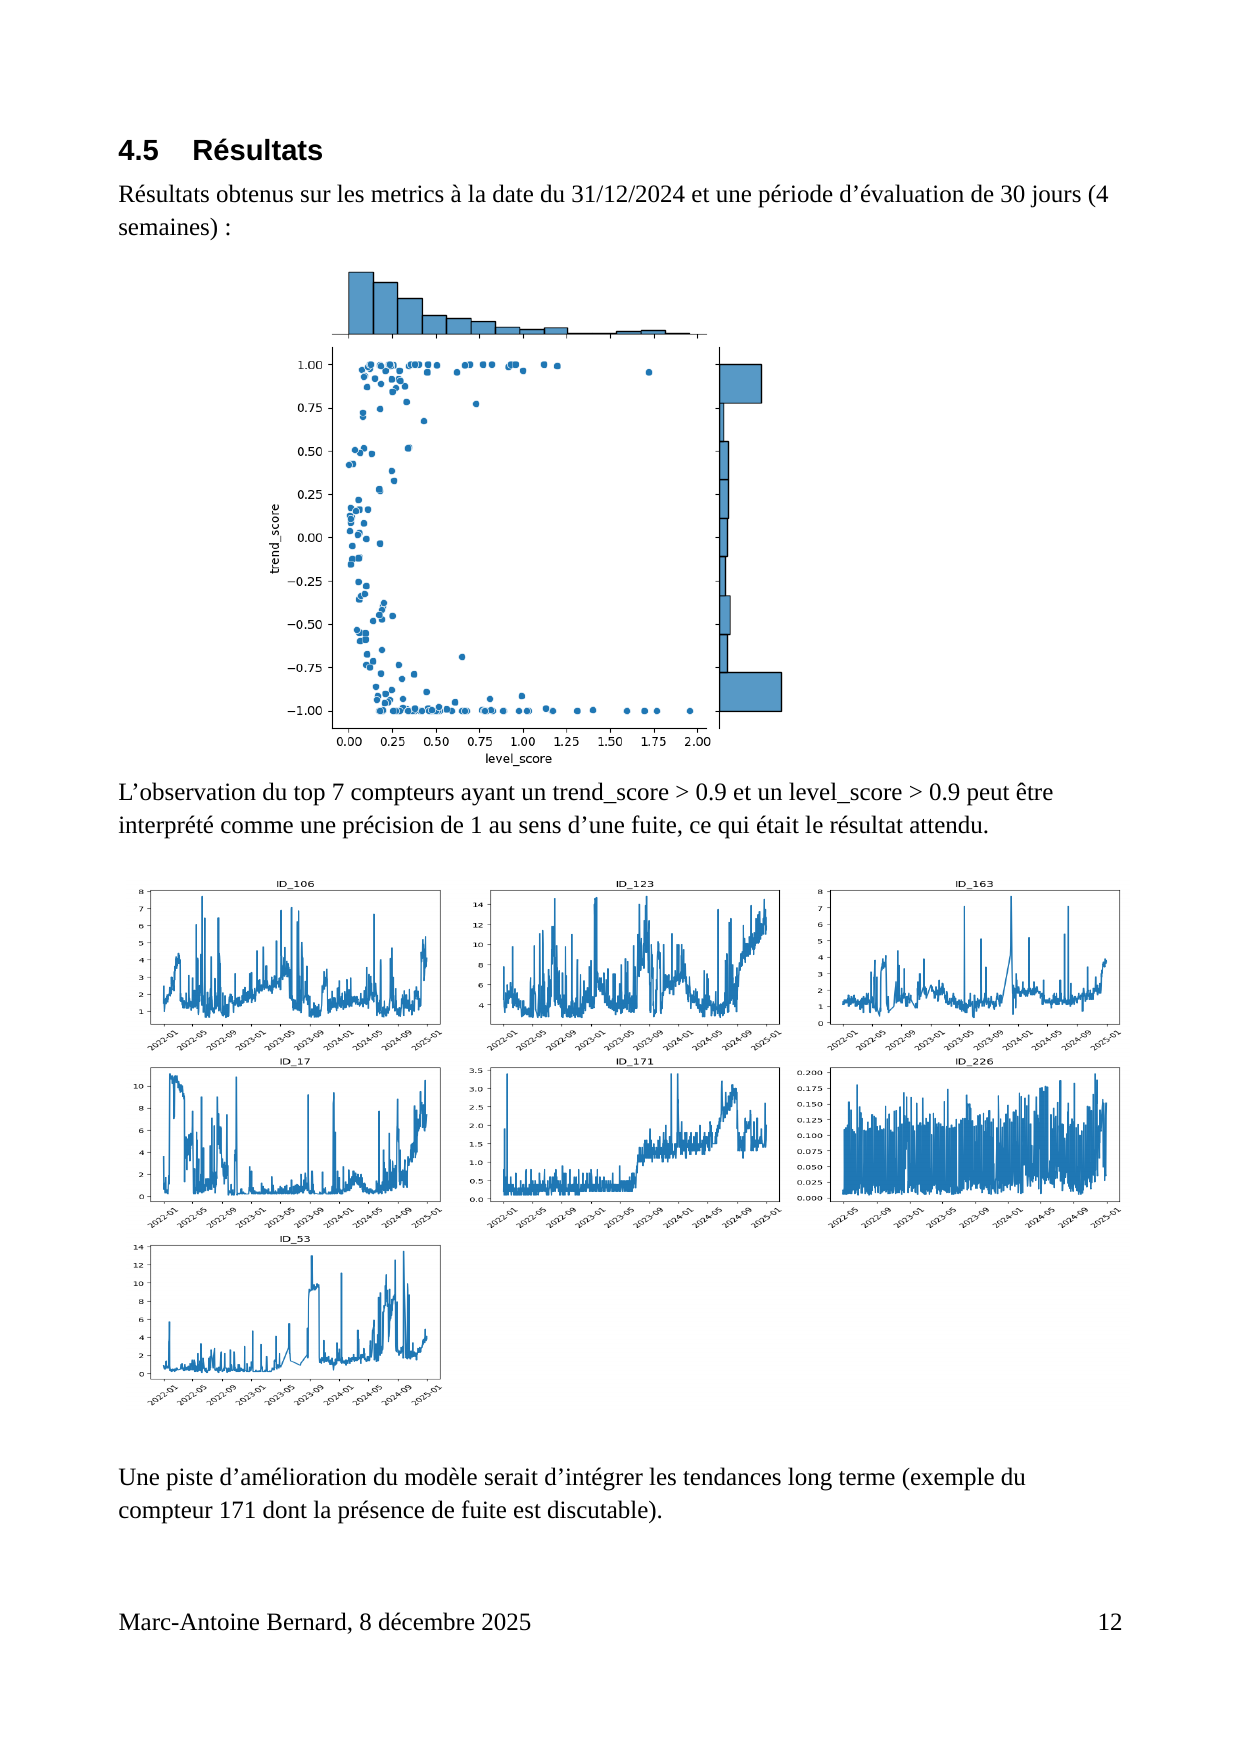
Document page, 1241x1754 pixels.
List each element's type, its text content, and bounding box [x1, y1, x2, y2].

picture [125, 876, 1130, 1410]
text Une piste d’amélioration du modèle serait d’intégrer les tendances long terme (exemple du compteur 171 dont la présence de fuite est discutable). [118, 1462, 1122, 1524]
text Résultats obtenus sur les metrics à la date du 31/12/2024 et une période d’évaluation de 30 jours (4 semaines) : [118, 179, 1122, 241]
subtitle Résultats [118, 133, 1122, 166]
picture [260, 259, 792, 774]
text L’observation du top 7 compteurs ayant un trend_score > 0.9 et un level_score > 0.9 peut être interprété comme une précision de 1 au sens d’une fuite, ce qui était le résultat attendu. [118, 259, 1122, 839]
